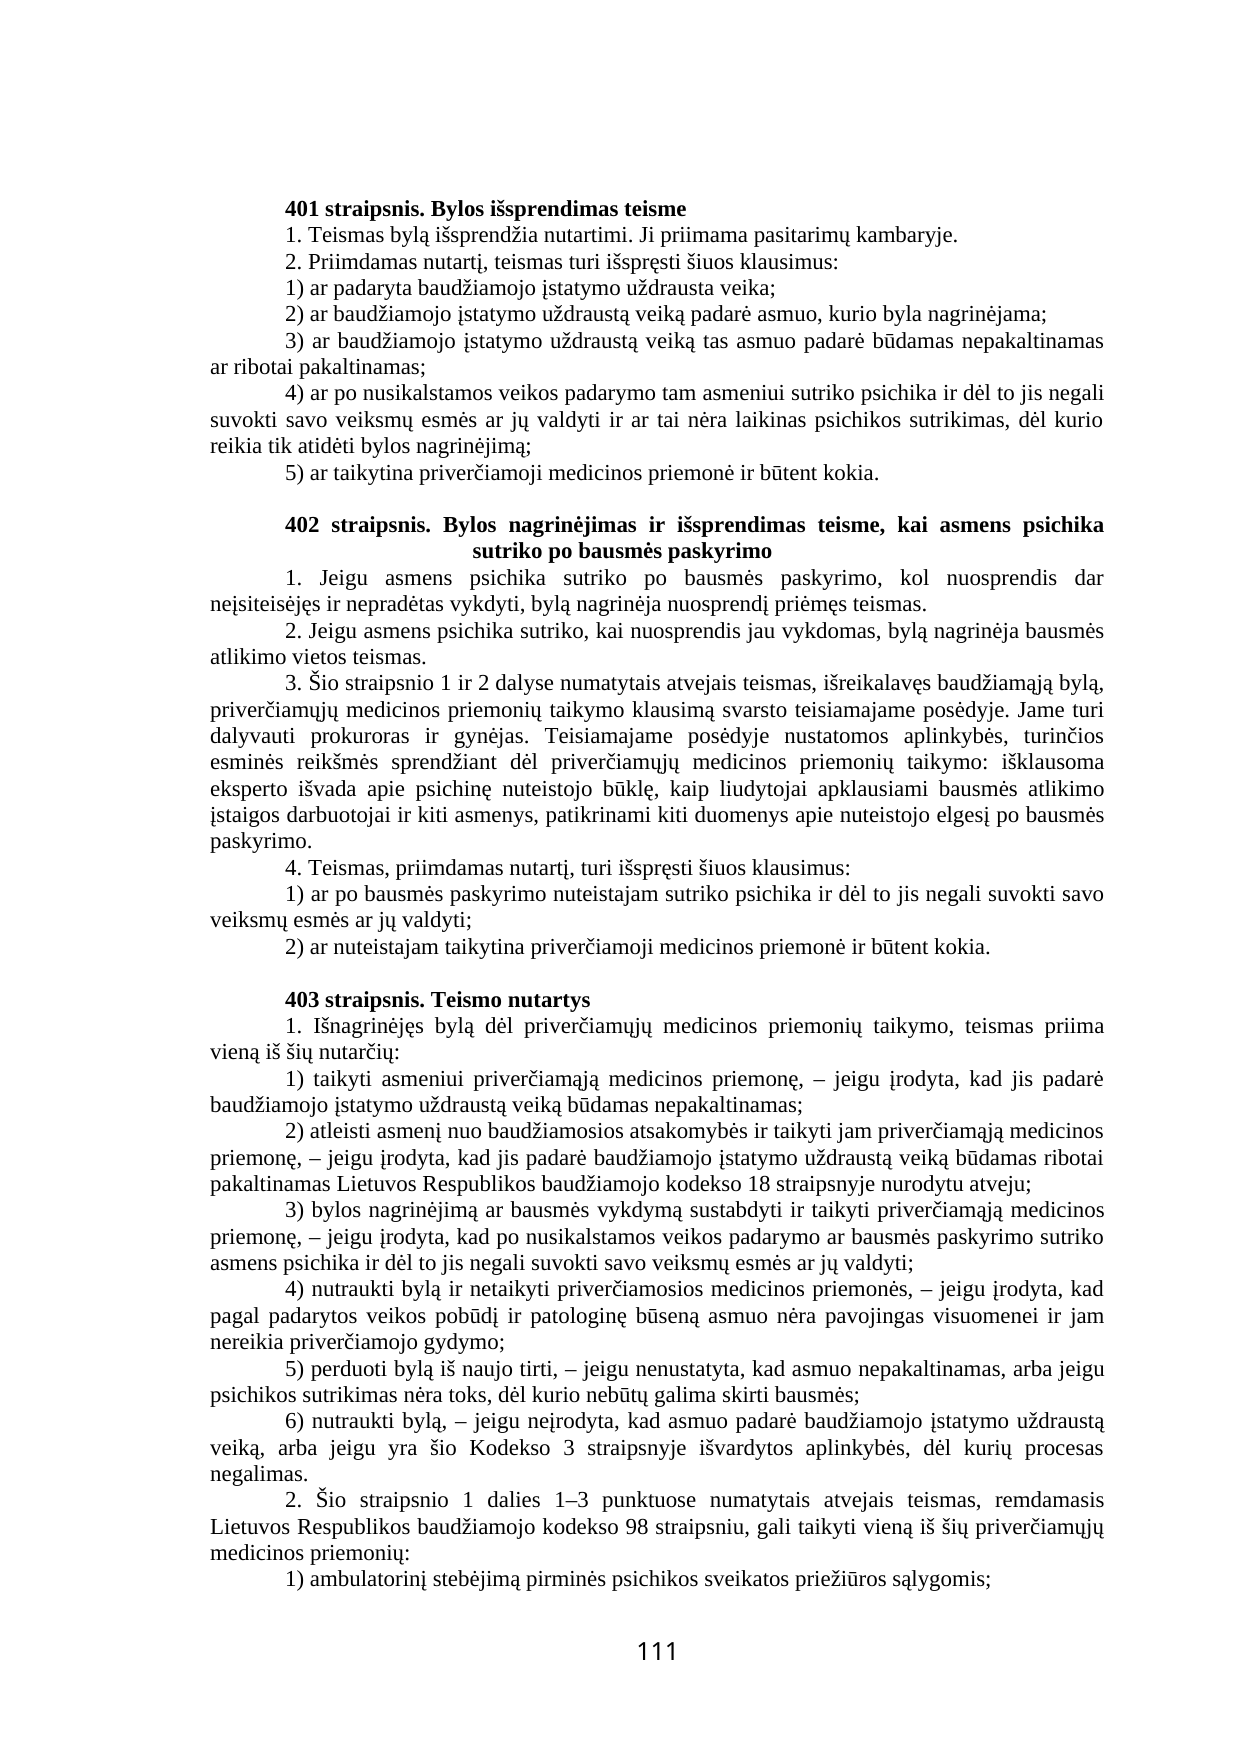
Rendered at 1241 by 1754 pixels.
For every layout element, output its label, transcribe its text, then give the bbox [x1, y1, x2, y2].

text 1. Teismas bylą išsprendžia nutartimi. Ji priimama pasitarimų kambaryje. [210, 221, 1106, 248]
text 2) ar nuteistajam taikytina priverčiamoji medicinos priemonė ir būtent kokia. [210, 933, 1106, 959]
text 3) ar baudžiamojo įstatymo uždraustą veiką tas asmuo padarė būdamas nepakaltinamas ar ribotai pakaltinamas; [210, 327, 1106, 379]
text 2. Šio straipsnio 1 dalies 1–3 punktuose numatytais atvejais teismas, remdamasis Lietuvos Respublikos baudžiamojo kodekso 98 straipsniu, gali taikyti vieną iš šių priverčiamųjų medicinos priemonių: [210, 1486, 1106, 1565]
text 1. Jeigu asmens psichika sutriko po bausmės paskyrimo, kol nuosprendis dar neįsiteisėjęs ir nepradėtas vykdyti, bylą nagrinėja nuosprendį priėmęs teismas. [210, 564, 1106, 617]
text 401 straipsnis. Bylos išsprendimas teisme [210, 195, 1106, 221]
text 3. Šio straipsnio 1 ir 2 dalyse numatytais atvejais teismas, išreikalavęs baudžiamąją bylą, priverčiamųjų medicinos priemonių taikymo klausimą svarsto teisiamajame posėdyje. Jame turi dalyvauti prokuroras ir gynėjas. Teisiamajame posėdyje nustatomos aplinkybės, turinčios esminės reikšmės sprendžiant dėl priverčiamųjų medicinos priemonių taikymo: išklausoma eksperto išvada apie psichinę nuteistojo būklę, kaip liudytojai apklausiami bausmės atlikimo įstaigos darbuotojai ir kiti asmenys, patikrinami kiti duomenys apie nuteistojo elgesį po bausmės paskyrimo. [210, 669, 1106, 854]
text 1) ambulatorinį stebėjimą pirminės psichikos sveikatos priežiūros sąlygomis; [210, 1565, 1106, 1592]
text 2. Jeigu asmens psichika sutriko, kai nuosprendis jau vykdomas, bylą nagrinėja bausmės atlikimo vietos teismas. [210, 617, 1106, 669]
text 2. Priimdamas nutartį, teismas turi išspręsti šiuos klausimus: [210, 248, 1106, 274]
text 5) perduoti bylą iš naujo tirti, – jeigu nenustatyta, kad asmuo nepakaltinamas, arba jeigu psichikos sutrikimas nėra toks, dėl kurio nebūtų galima skirti bausmės; [210, 1354, 1106, 1407]
text 6) nutraukti bylą, – jeigu neįrodyta, kad asmuo padarė baudžiamojo įstatymo uždraustą veiką, arba jeigu yra šio Kodekso 3 straipsnyje išvardytos aplinkybės, dėl kurių procesas negalimas. [210, 1407, 1106, 1486]
text 402 straipsnis. Bylos nagrinėjimas ir išsprendimas teisme, kai asmens psichika sutriko po bausmės paskyrimo [285, 511, 1106, 564]
text 2) ar baudžiamojo įstatymo uždraustą veiką padarė asmuo, kurio byla nagrinėjama; [210, 300, 1106, 327]
text 403 straipsnis. Teismo nutartys [210, 986, 1106, 1012]
text 1. Išnagrinėjęs bylą dėl priverčiamųjų medicinos priemonių taikymo, teismas priima vieną iš šių nutarčių: [210, 1012, 1106, 1065]
text 4) nutraukti bylą ir netaikyti priverčiamosios medicinos priemonės, – jeigu įrodyta, kad pagal padarytos veikos pobūdį ir patologinę būseną asmuo nėra pavojingas visuomenei ir jam nereikia priverčiamojo gydymo; [210, 1276, 1106, 1354]
text 5) ar taikytina priverčiamoji medicinos priemonė ir būtent kokia. [210, 458, 1106, 485]
text 4) ar po nusikalstamos veikos padarymo tam asmeniui sutriko psichika ir dėl to jis negali suvokti savo veiksmų esmės ar jų valdyti ir ar tai nėra laikinas psichikos sutrikimas, dėl kurio reikia tik atidėti bylos nagrinėjimą; [210, 379, 1106, 458]
text 1) ar po bausmės paskyrimo nuteistajam sutriko psichika ir dėl to jis negali suvokti savo veiksmų esmės ar jų valdyti; [210, 880, 1106, 933]
text 1) taikyti asmeniui priverčiamąją medicinos priemonę, – jeigu įrodyta, kad jis padarė baudžiamojo įstatymo uždraustą veiką būdamas nepakaltinamas; [210, 1065, 1106, 1117]
text 2) atleisti asmenį nuo baudžiamosios atsakomybės ir taikyti jam priverčiamąją medicinos priemonę, – jeigu įrodyta, kad jis padarė baudžiamojo įstatymo uždraustą veiką būdamas ribotai pakaltinamas Lietuvos Respublikos baudžiamojo kodekso 18 straipsnyje nurodytu atveju; [210, 1117, 1106, 1196]
text 3) bylos nagrinėjimą ar bausmės vykdymą sustabdyti ir taikyti priverčiamąją medicinos priemonę, – jeigu įrodyta, kad po nusikalstamos veikos padarymo ar bausmės paskyrimo sutriko asmens psichika ir dėl to jis negali suvokti savo veiksmų esmės ar jų valdyti; [210, 1196, 1106, 1276]
text 1) ar padaryta baudžiamojo įstatymo uždrausta veika; [210, 274, 1106, 300]
text 4. Teismas, priimdamas nutartį, turi išspręsti šiuos klausimus: [210, 854, 1106, 880]
